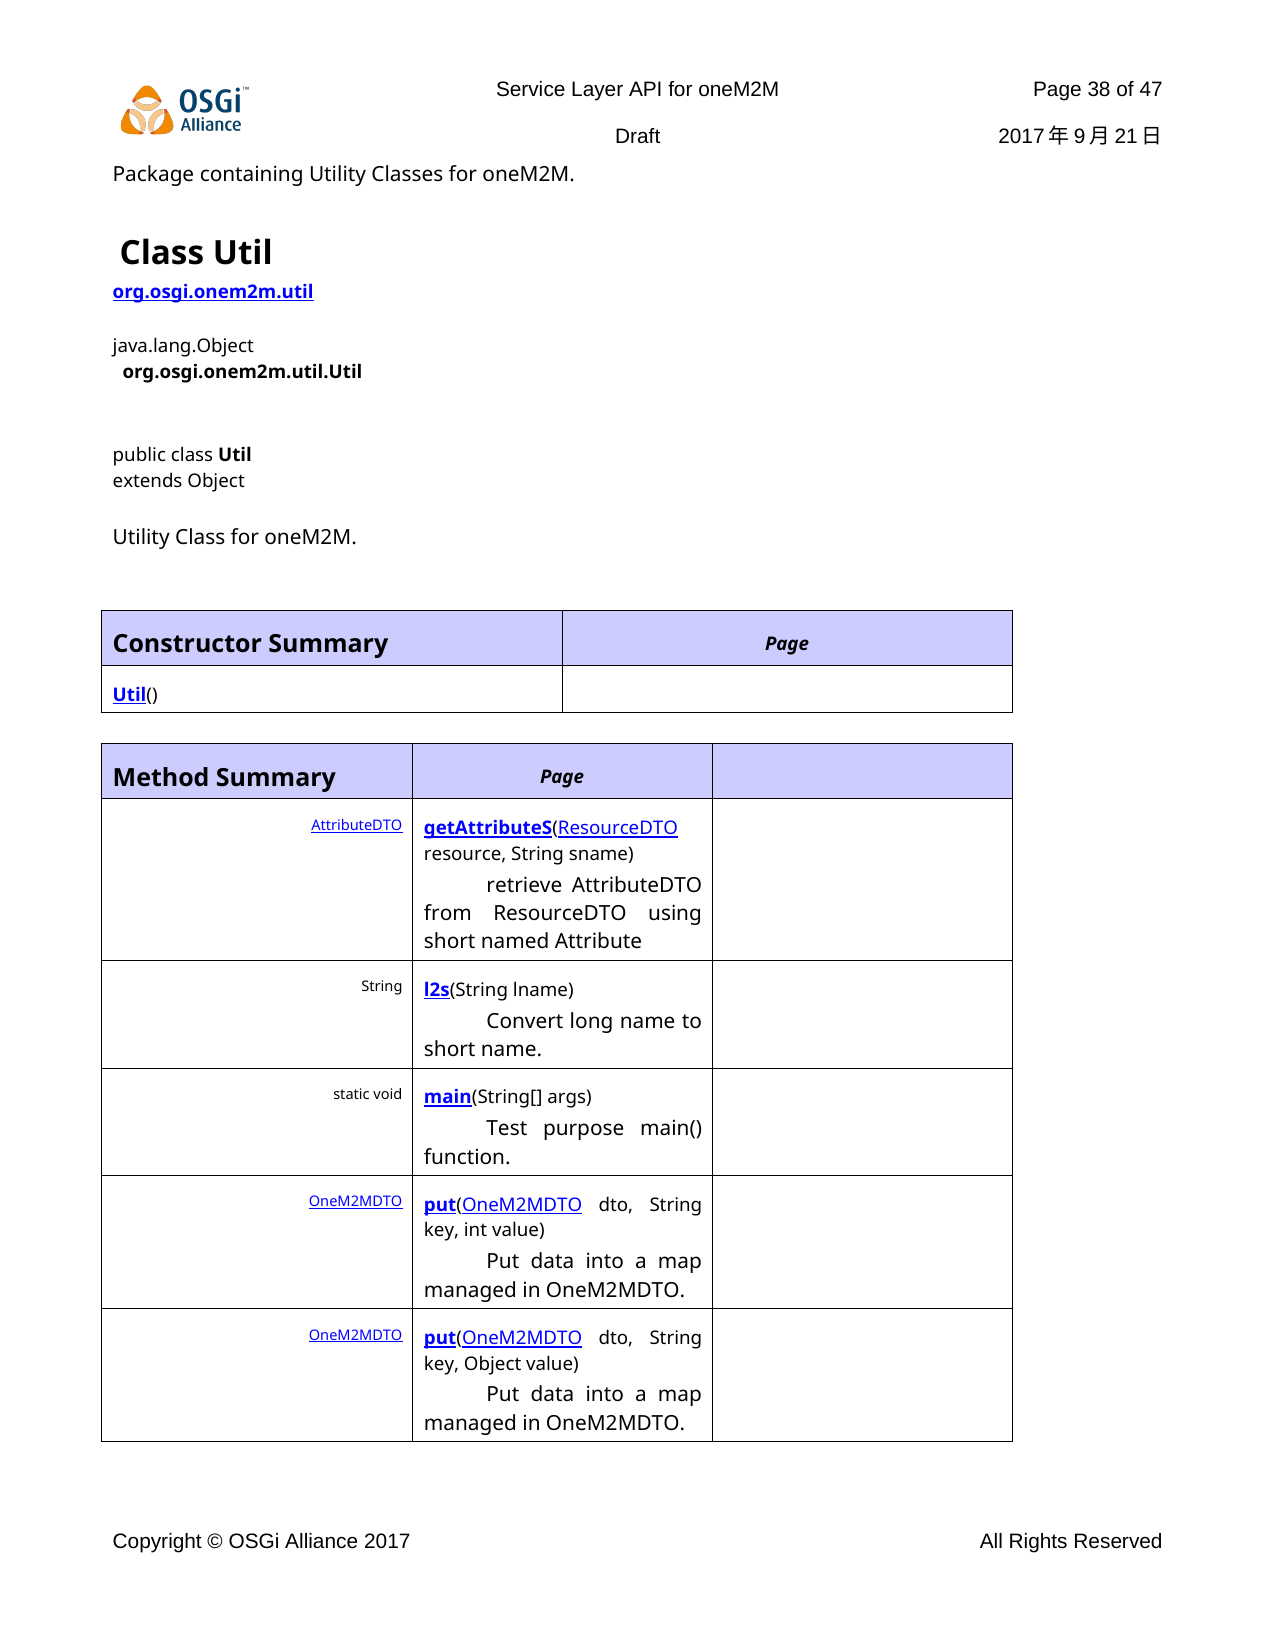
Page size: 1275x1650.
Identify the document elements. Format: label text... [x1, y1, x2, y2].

table_header Method Summary [102, 744, 412, 798]
table_cell static void [102, 1069, 412, 1175]
table_cell [713, 961, 1012, 1067]
table_cell [713, 1176, 1012, 1308]
text Class Util [119, 229, 1156, 274]
text Utility Class for oneM2M. [112, 522, 1162, 550]
text Package containing Utility Classes for oneM2M. [112, 159, 1162, 187]
table_cell OneM2MDTO [102, 1309, 412, 1441]
table_cell Util() [102, 666, 562, 712]
table_cell AttributeDTO [102, 799, 412, 960]
table_cell [563, 666, 1012, 712]
table_cell [713, 1309, 1012, 1441]
text java.lang.Object [112, 333, 1162, 358]
text org.osgi.onem2m.util.Util [112, 358, 1162, 384]
table_cell String [102, 961, 412, 1067]
text public class Util [112, 442, 1162, 467]
table_cell getAttributeS(ResourceDTO resource, String sname) retrieve AttributeDTO from ResourceDTO using short named Attribute [413, 799, 712, 960]
table_cell put(OneM2MDTO dto, String key, int value) Put data into a map managed in OneM2MDTO. [413, 1176, 712, 1308]
table_cell [713, 799, 1012, 960]
table_header Page [563, 611, 1012, 665]
text extends Object [112, 467, 1162, 493]
table_header Page [413, 744, 712, 798]
table_cell main(String[] args) Test purpose main() function. [413, 1069, 712, 1175]
picture [113, 78, 257, 142]
table_cell [713, 1069, 1012, 1175]
table_cell l2s(String lname) Convert long name to short name. [413, 961, 712, 1067]
table_cell put(OneM2MDTO dto, String key, Object value) Put data into a map managed in OneM2MDTO. [413, 1309, 712, 1441]
table_header Constructor Summary [102, 611, 562, 665]
table_cell OneM2MDTO [102, 1176, 412, 1308]
text org.osgi.onem2m.util [112, 278, 1162, 303]
table_header [713, 744, 1012, 798]
